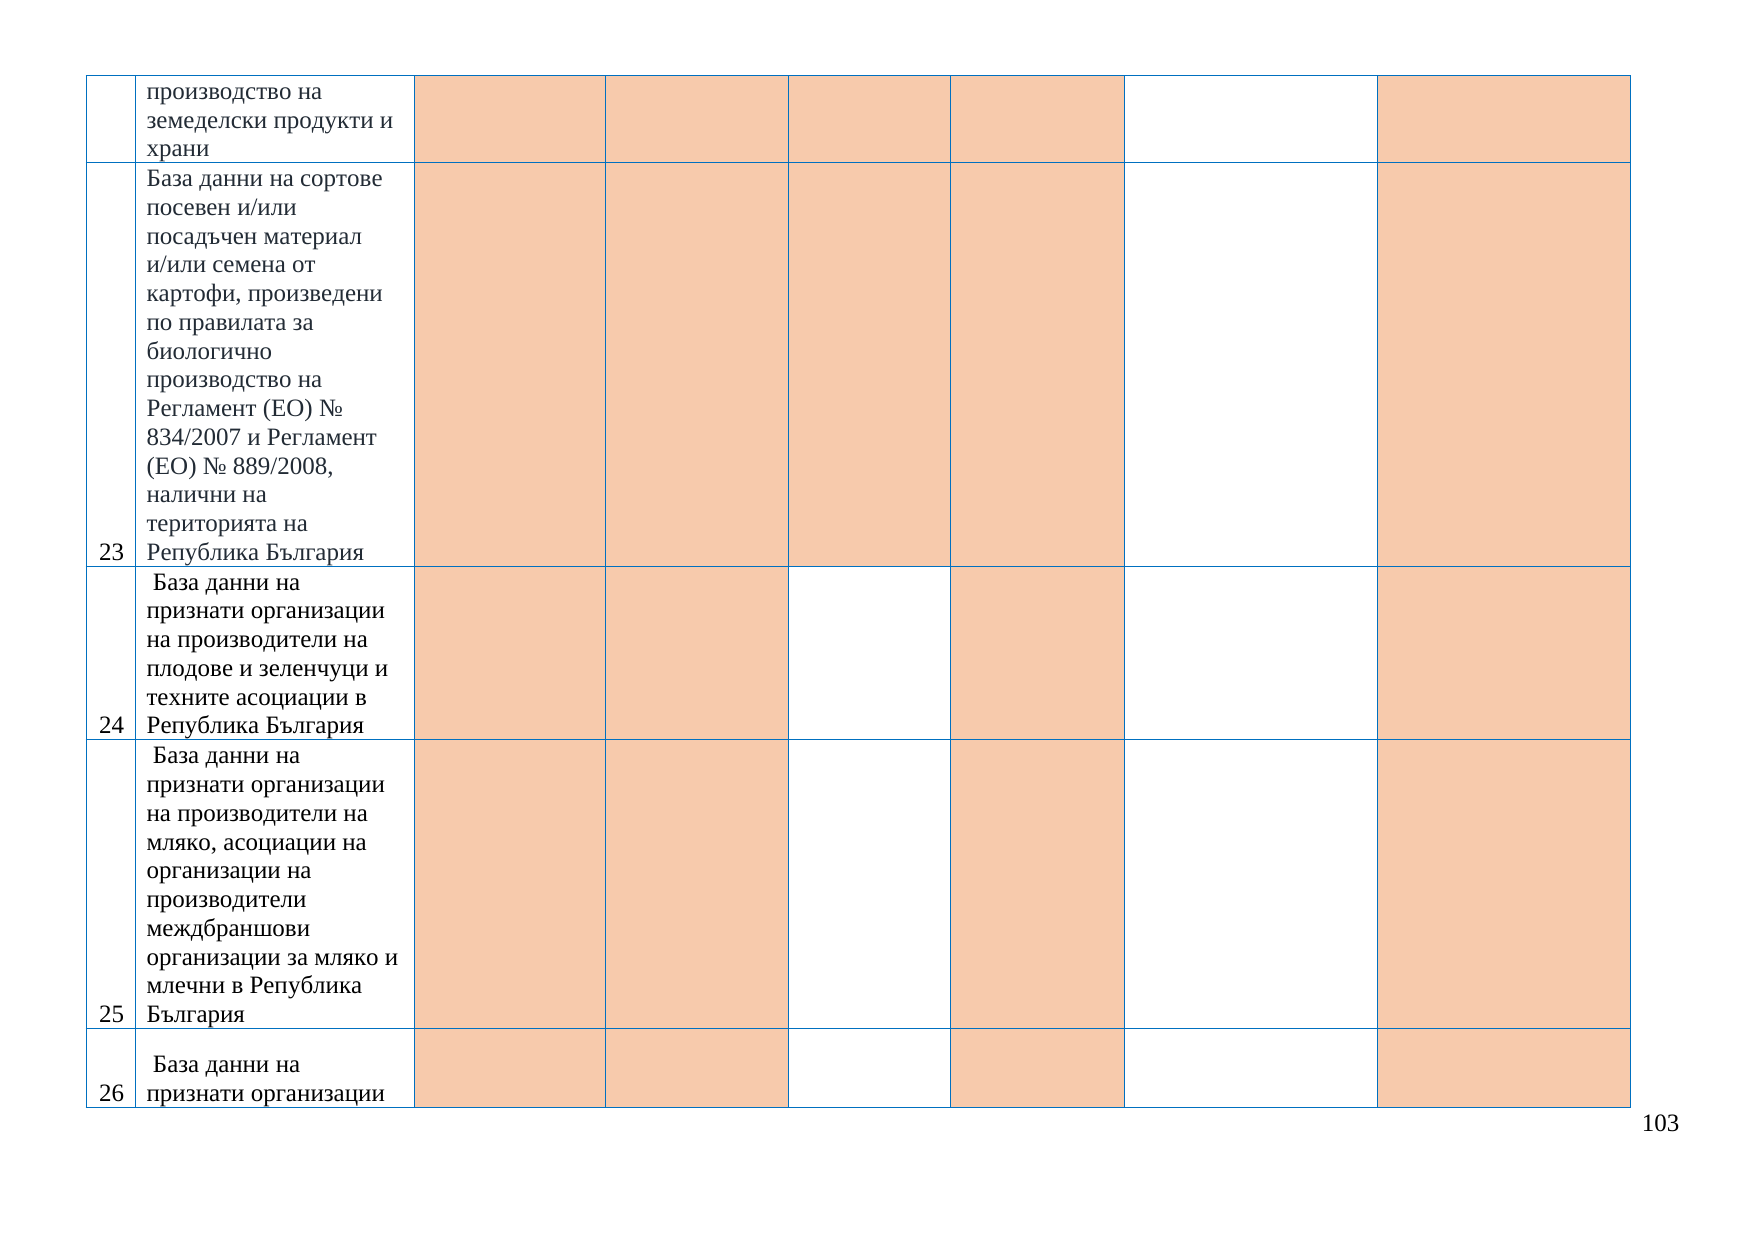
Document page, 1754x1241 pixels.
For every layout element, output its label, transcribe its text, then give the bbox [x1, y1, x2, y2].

table_cell [1378, 76, 1630, 162]
table_cell [606, 1029, 788, 1107]
table_cell [789, 740, 950, 1028]
table_cell [1378, 163, 1630, 566]
table_cell [415, 1029, 605, 1107]
table_cell [87, 76, 135, 162]
table_cell [951, 1029, 1124, 1107]
table_cell [951, 76, 1124, 162]
table_cell [1125, 1029, 1377, 1107]
table_cell производство на земеделски продукти и храни [136, 76, 414, 162]
table_cell База данни на признати организации на производители на мляко, асоциации на организации на производители междбраншови организации за мляко и млечни в Република България [136, 740, 414, 1028]
table_cell [951, 163, 1124, 566]
table_cell [1125, 567, 1377, 739]
table_cell [415, 740, 605, 1028]
table_cell 26 [87, 1029, 135, 1107]
table_cell База данни на признати организации на производители на плодове и зеленчуци и техните асоциации в Република България [136, 567, 414, 739]
table_cell База данни на сортове посевен и/или посадъчен материал и/или семена от картофи, произведени по правилата за биологично производство на Регламент (ЕО) № 834/2007 и Регламент (ЕО) № 889/2008, налични на територията на Република България [136, 163, 414, 566]
table_cell [789, 76, 950, 162]
table_cell 25 [87, 740, 135, 1028]
table_cell [1125, 163, 1377, 566]
table_cell [789, 1029, 950, 1107]
table_cell [1125, 76, 1377, 162]
table_cell [606, 76, 788, 162]
table_cell [951, 740, 1124, 1028]
table_cell 24 [87, 567, 135, 739]
table_cell [1378, 1029, 1630, 1107]
table_cell [606, 740, 788, 1028]
table_cell 23 [87, 163, 135, 566]
table_cell [415, 163, 605, 566]
table_cell [1378, 740, 1630, 1028]
table_cell [415, 567, 605, 739]
table_cell [951, 567, 1124, 739]
table_cell База данни на признати организации [136, 1029, 414, 1107]
table_cell [789, 163, 950, 566]
table_cell [415, 76, 605, 162]
table_cell [1378, 567, 1630, 739]
table_cell [1125, 740, 1377, 1028]
table_cell [606, 163, 788, 566]
table_cell [789, 567, 950, 739]
table_cell [606, 567, 788, 739]
